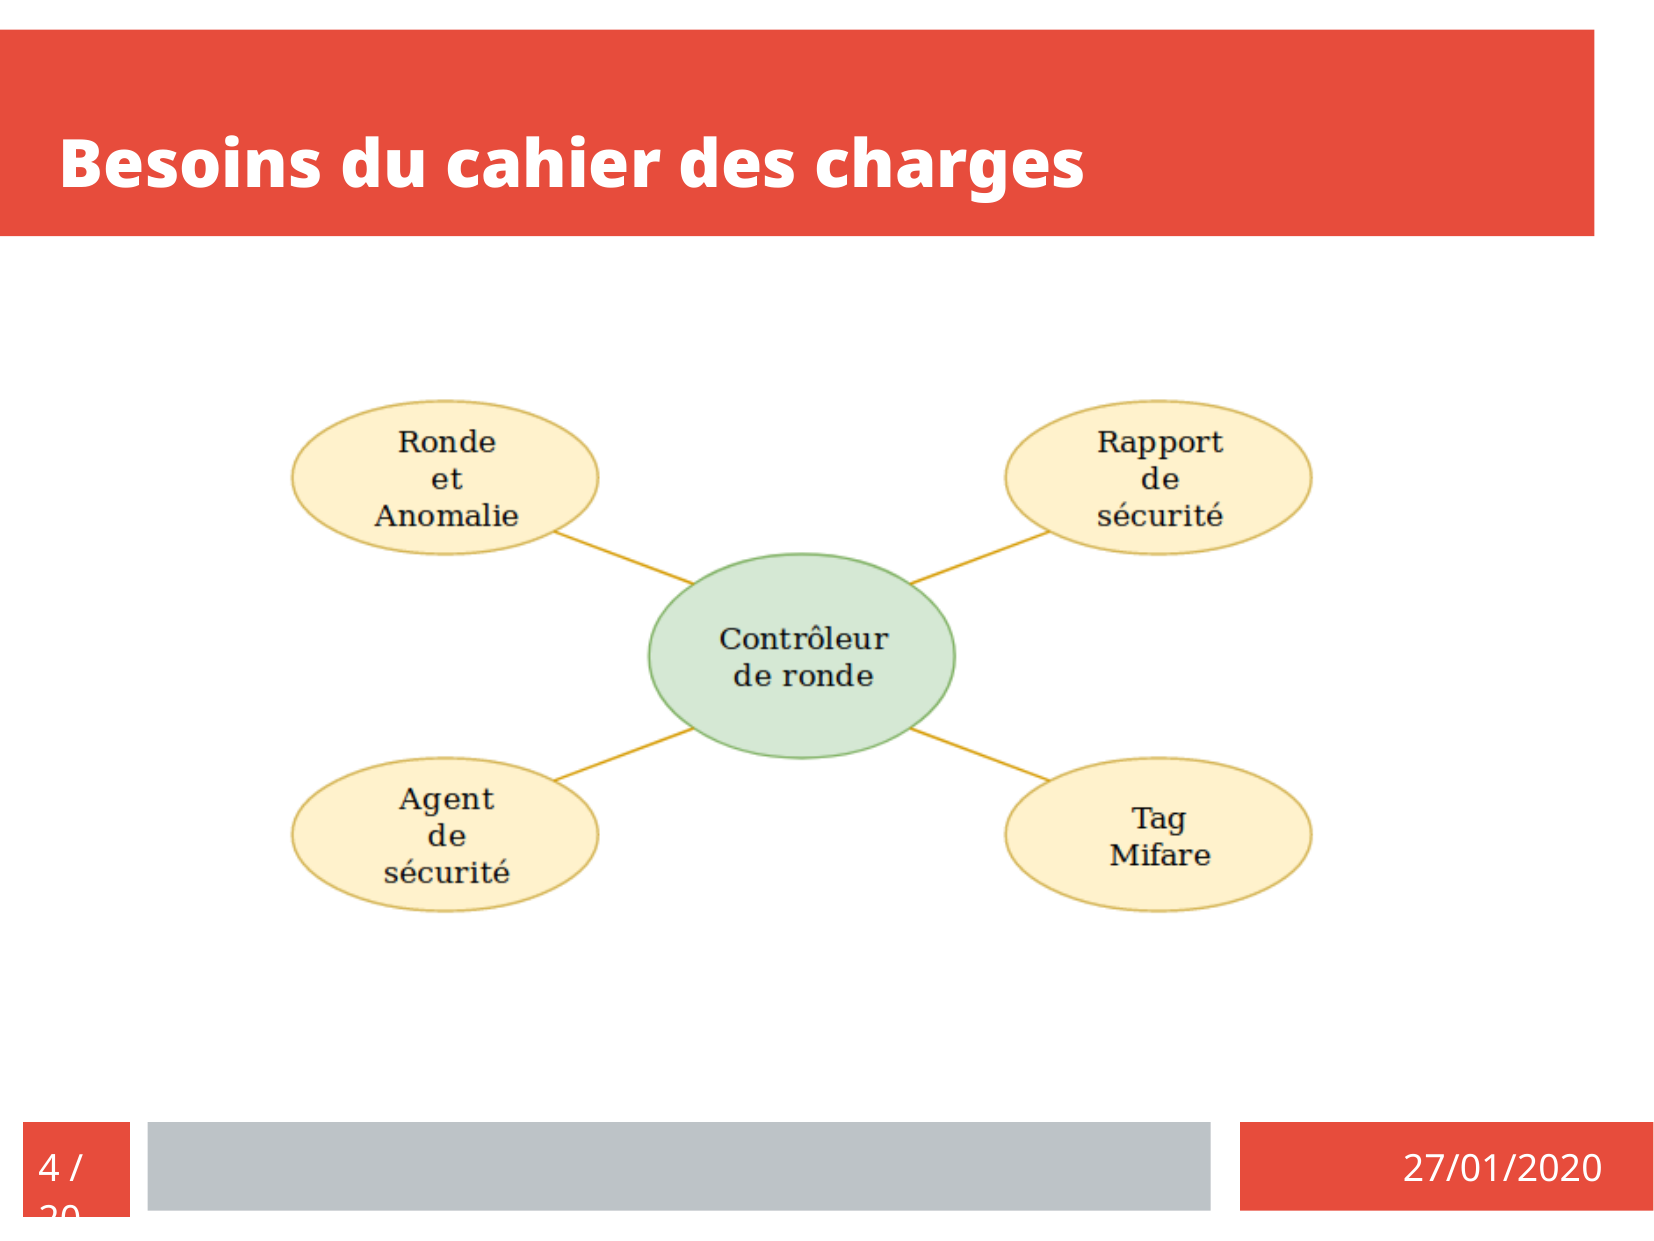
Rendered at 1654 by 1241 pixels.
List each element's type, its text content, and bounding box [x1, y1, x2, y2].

text_box [23, 1122, 130, 1133]
text_box <numéro> / 20 [23, 1133, 142, 1241]
text_box 27/01/2020 [1388, 1133, 1634, 1196]
title Besoins du cahier des charges [59, 59, 1595, 207]
picture [259, 391, 1336, 922]
